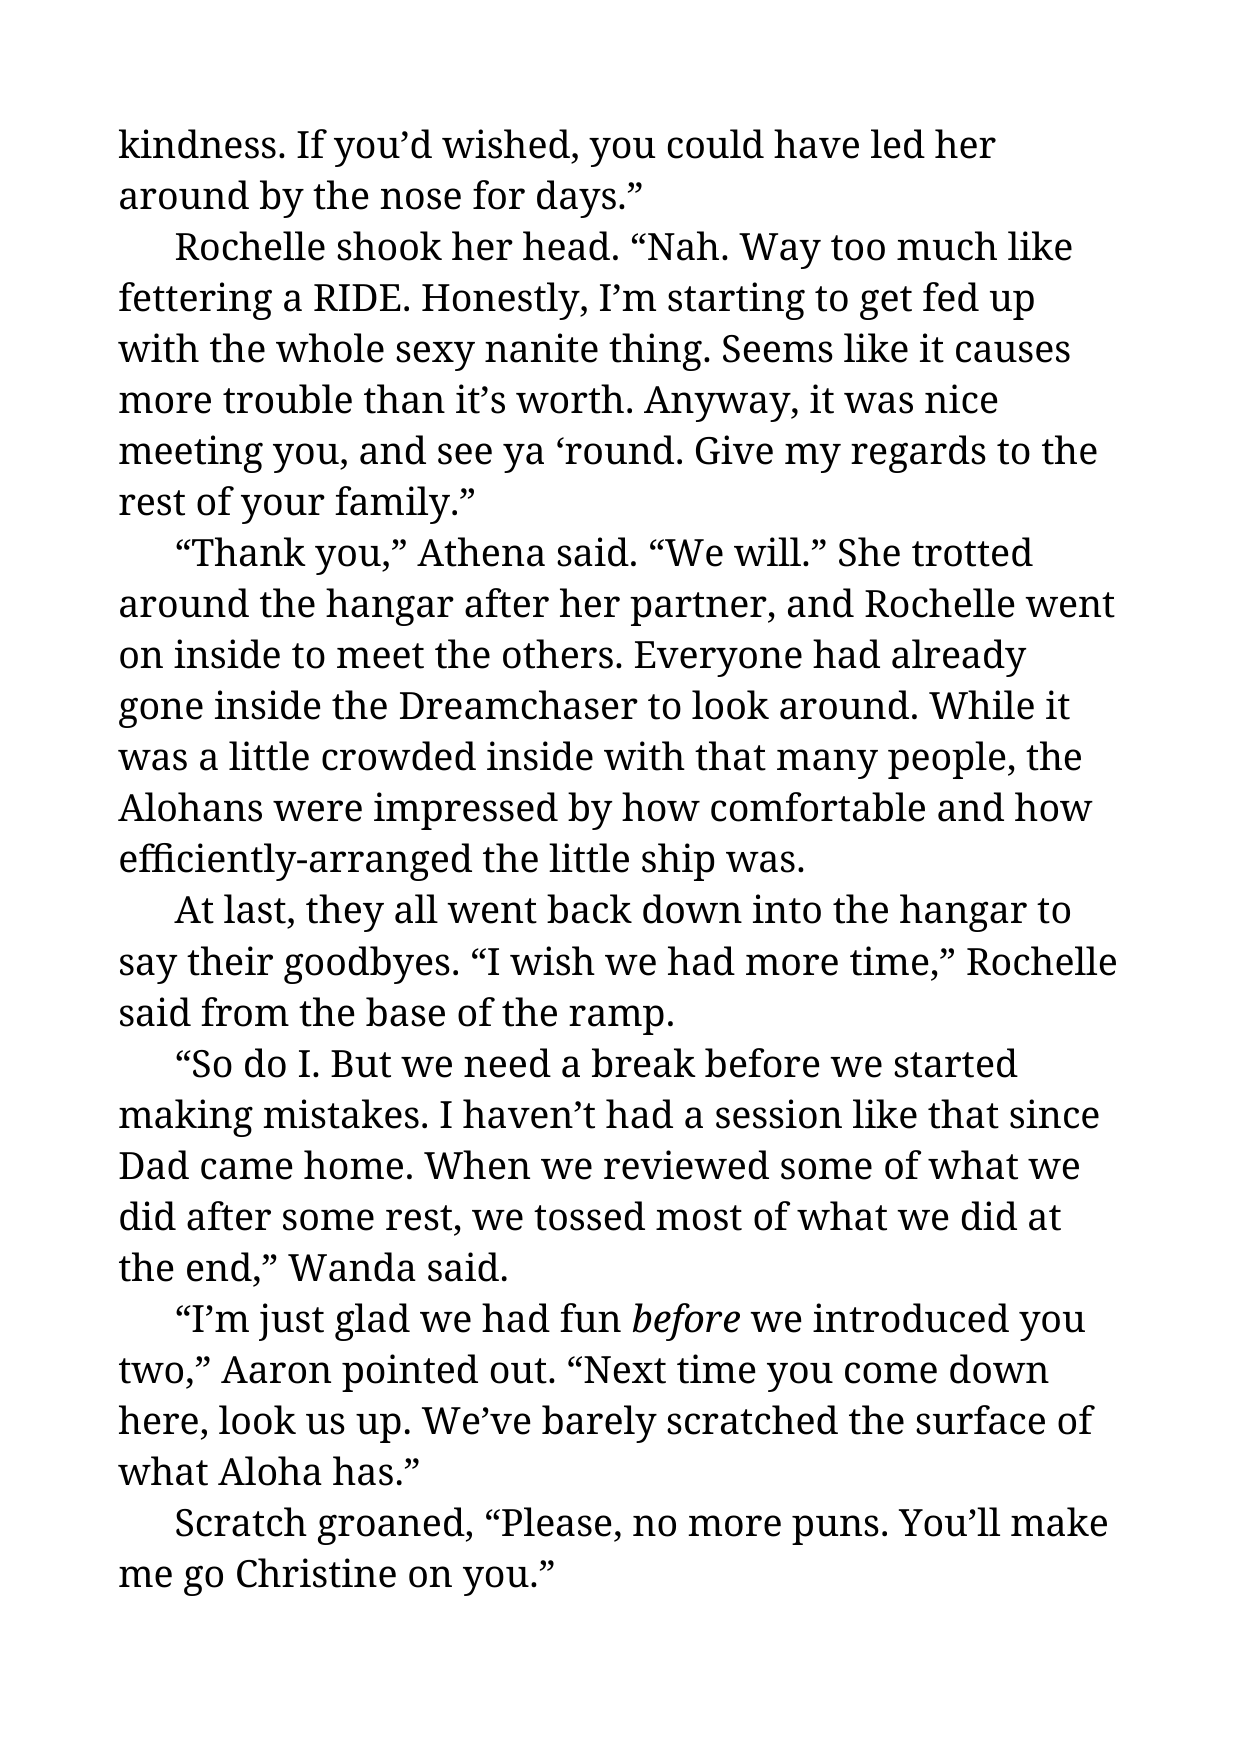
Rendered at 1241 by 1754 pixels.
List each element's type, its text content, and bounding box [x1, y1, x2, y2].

text “I’m just glad we had fun before we introduced you two,” Aaron pointed out. “Next time you come down here, look us up. We’ve barely scratched the surface of what Aloha has.” [118, 1292, 1122, 1496]
text “Thank you,” Athena said. “We will.” She trotted around the hangar after her partner, and Rochelle went on inside to meet the others. Everyone had already gone inside the Dreamchaser to look around. While it was a little crowded inside with that many people, the Alohans were impressed by how comfortable and how efficiently-arranged the little ship was. [118, 526, 1122, 884]
text kindness. If you’d wished, you could have led her around by the nose for days.” [118, 118, 1122, 220]
text Scratch groaned, “Please, no more puns. You’ll make me go Christine on you.” [118, 1496, 1122, 1598]
text Rochelle shook her head. “Nah. Way too much like fettering a RIDE. Honestly, I’m starting to get fed up with the whole sexy nanite thing. Seems like it causes more trouble than it’s worth. Anyway, it was nice meeting you, and see ya ‘round. Give my regards to the rest of your family.” [118, 220, 1122, 526]
text At last, they all went back down into the hangar to say their goodbyes. “I wish we had more time,” Rochelle said from the base of the ramp. [118, 884, 1122, 1037]
text “So do I. But we need a break before we started making mistakes. I haven’t had a session like that since Dad came home. When we reviewed some of what we did after some rest, we tossed most of what we did at the end,” Wanda said. [118, 1037, 1122, 1292]
